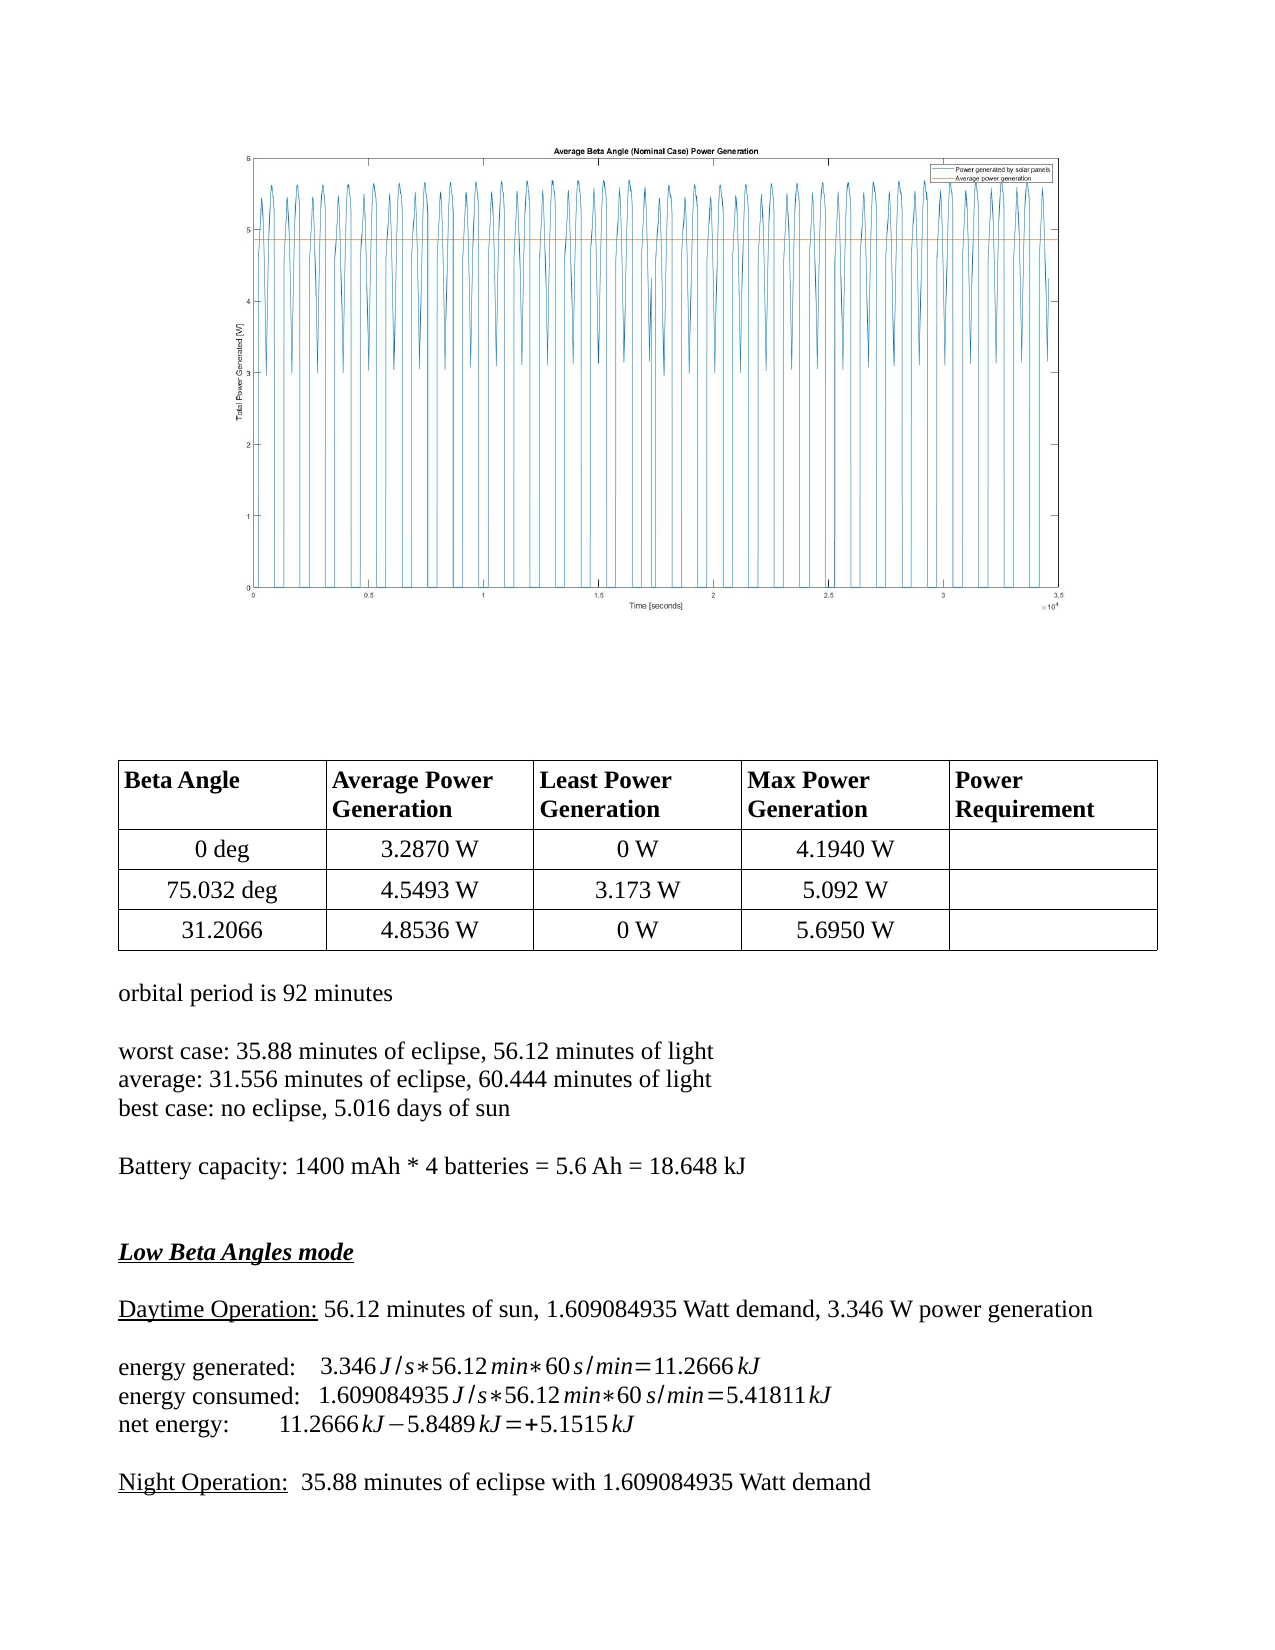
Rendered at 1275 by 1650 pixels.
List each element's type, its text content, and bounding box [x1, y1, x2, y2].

table_header Beta Angle [119, 761, 326, 828]
table_cell 75.032 deg [119, 870, 326, 909]
table_cell 0 deg [119, 830, 326, 869]
table_cell [950, 910, 1157, 949]
text energy generated: [118, 1352, 1157, 1381]
text orbital period is 92 minutes [118, 978, 1157, 1007]
table_cell 5.6950 W [742, 910, 949, 949]
text Daytime Operation: 56.12 minutes of sun, 1.609084935 Watt demand, 3.346 W power generation [118, 1294, 1157, 1323]
table_cell 4.5493 W [327, 870, 533, 909]
text net energy: [118, 1409, 1157, 1438]
table_cell 3.173 W [534, 870, 741, 909]
text average: 31.556 minutes of eclipse, 60.444 minutes of light [118, 1064, 1157, 1093]
table_header Average Power Generation [327, 761, 533, 828]
picture [118, 118, 1157, 645]
table_cell 0 W [534, 830, 741, 869]
table_cell [950, 830, 1157, 869]
text best case: no eclipse, 5.016 days of sun [118, 1093, 1157, 1122]
text Battery capacity: 1400 mAh * 4 batteries = 5.6 Ah = 18.648 kJ [118, 1151, 1157, 1179]
table_cell 5.092 W [742, 870, 949, 909]
text Night Operation: 35.88 minutes of eclipse with 1.609084935 Watt demand [118, 1467, 1157, 1496]
table_cell 31.2066 [119, 910, 326, 949]
table_cell 4.8536 W [327, 910, 533, 949]
table_header Least Power Generation [534, 761, 741, 828]
text Low Beta Angles mode [118, 1237, 1157, 1266]
table_cell 4.1940 W [742, 830, 949, 869]
table_cell [950, 870, 1157, 909]
text energy consumed: [118, 1381, 1157, 1409]
table_cell 3.2870 W [327, 830, 533, 869]
table_header Max Power Generation [742, 761, 949, 828]
text worst case: 35.88 minutes of eclipse, 56.12 minutes of light [118, 1036, 1157, 1064]
table_cell 0 W [534, 910, 741, 949]
table_header Power Requirement [950, 761, 1157, 828]
